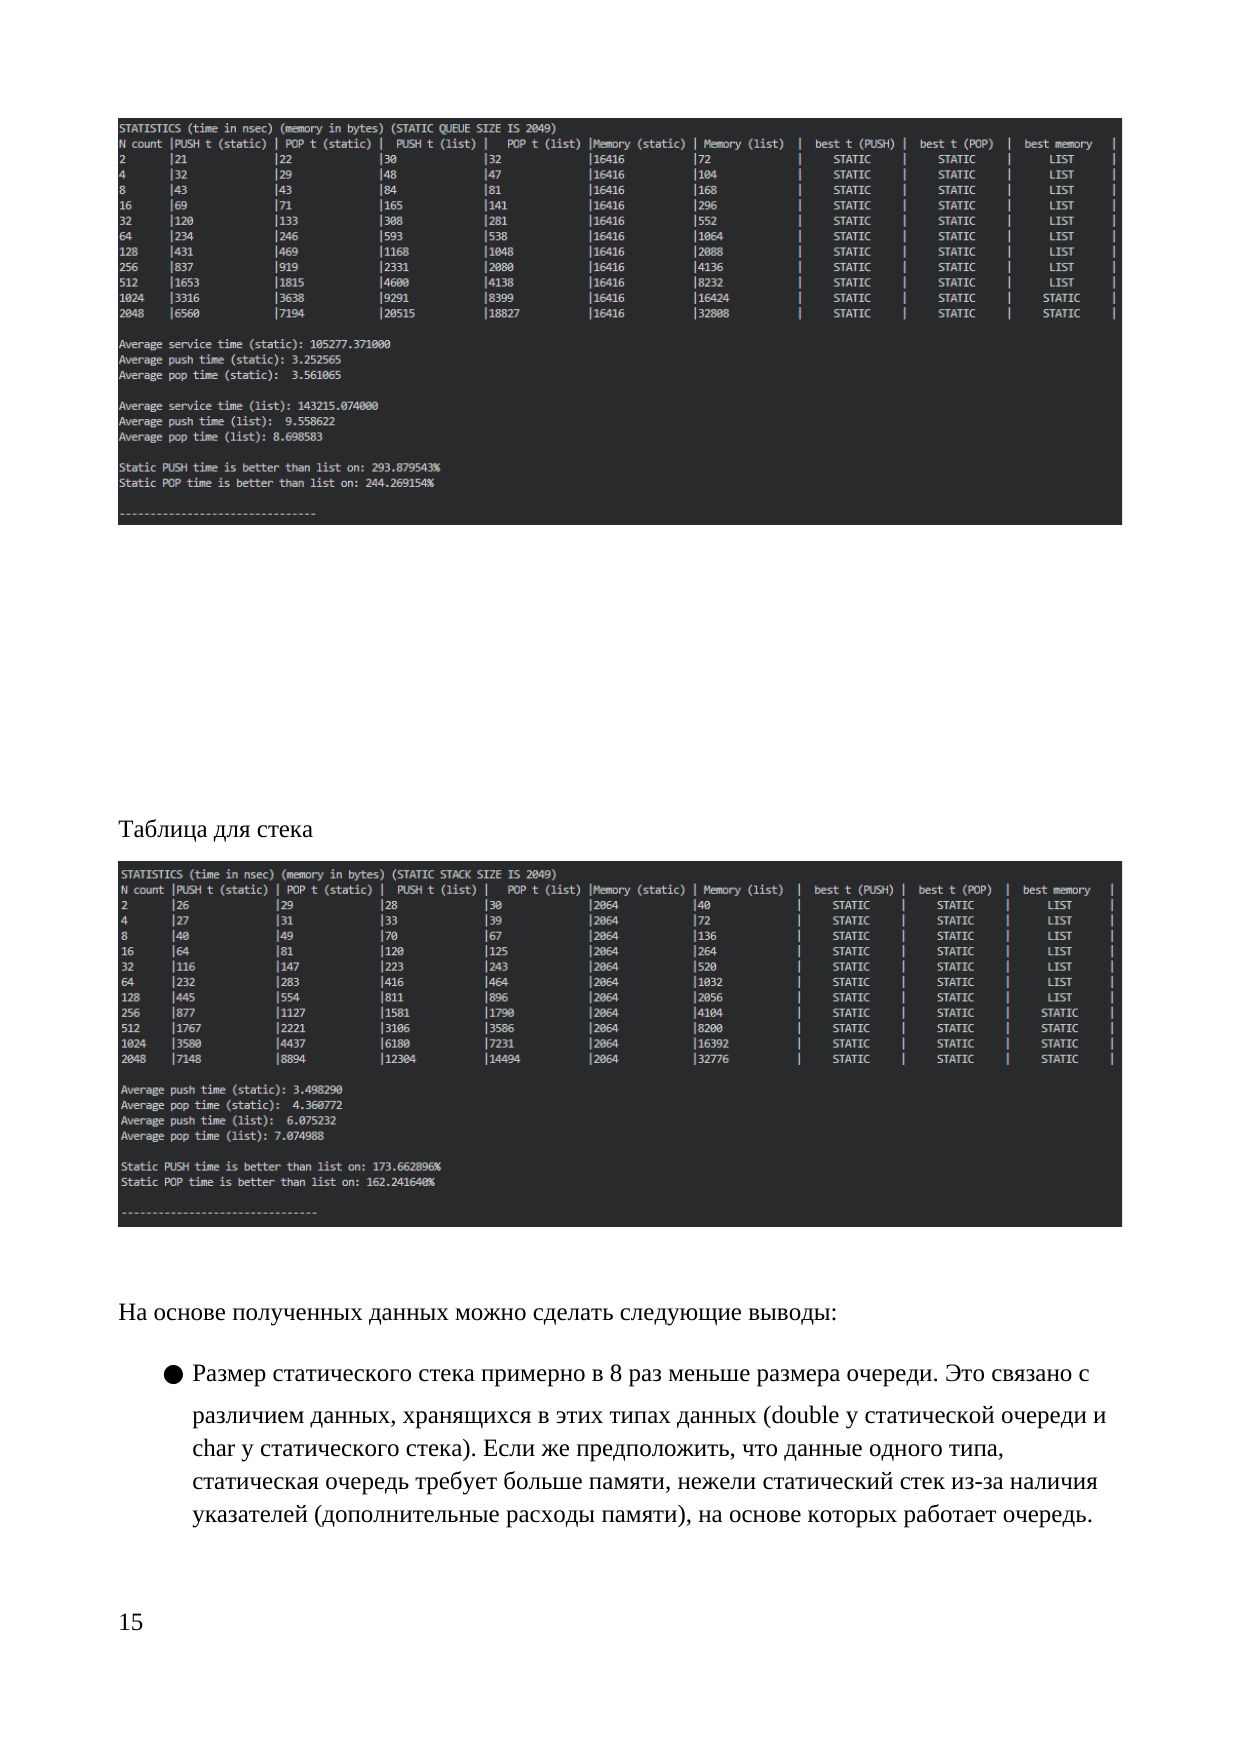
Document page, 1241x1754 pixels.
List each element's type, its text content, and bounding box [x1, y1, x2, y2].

text Таблица для стека [118, 814, 1122, 843]
list Размер статического стека примерно в 8 раз меньше размера очереди. Это связано с различием данных, хранящихся в этих типах данных (double у статической очереди и char у статического стека). Если же предположить, что данные одного типа, статическая очередь требует больше памяти, нежели статический стек из-за наличия указателей (дополнительные расходы памяти), на основе которых работает очередь. [162, 1345, 1122, 1528]
text На основе полученных данных можно сделать следующие выводы: [118, 1297, 1122, 1326]
picture [118, 861, 1123, 1227]
picture [118, 118, 1123, 525]
